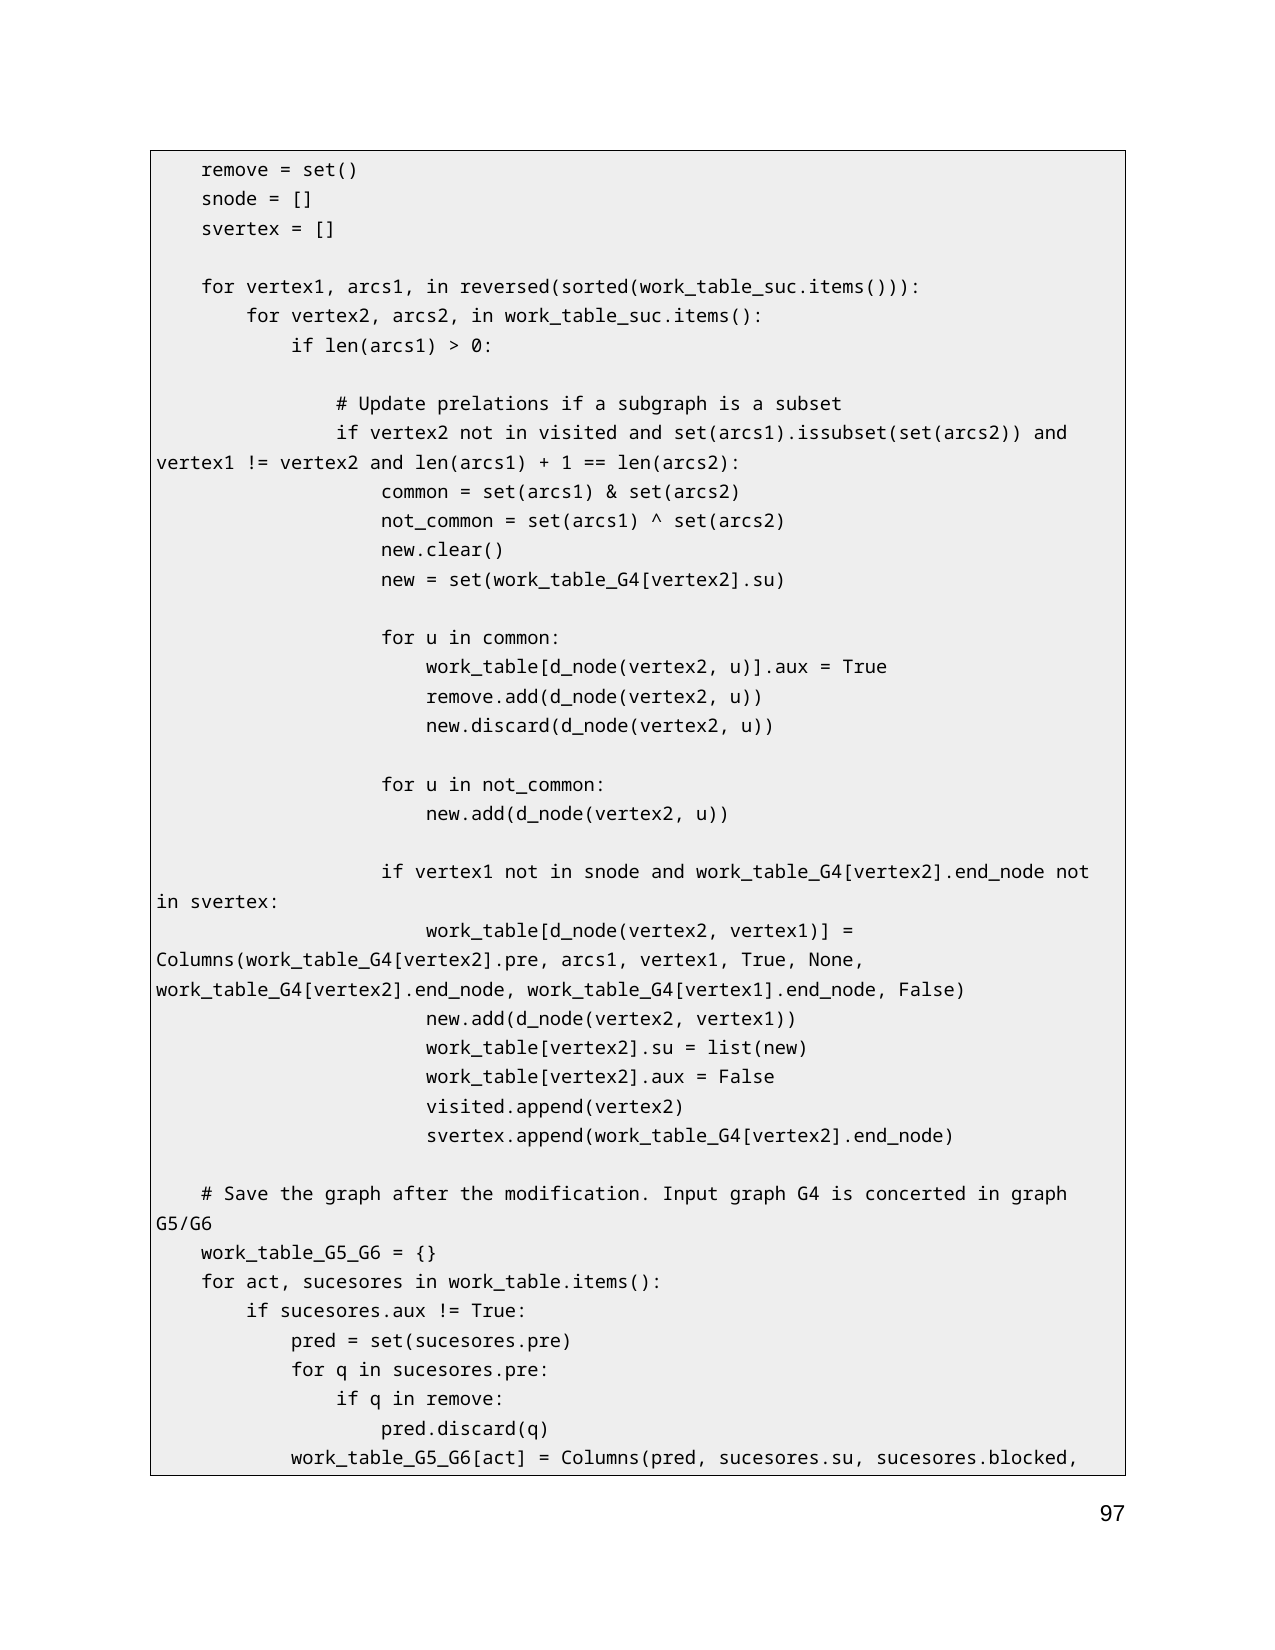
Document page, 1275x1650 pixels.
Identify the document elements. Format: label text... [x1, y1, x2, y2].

table_header remove = set() snode = [] svertex = [] for vertex1, arcs1, in reversed(sorted(work_table_suc.items())): for vertex2, arcs2, in work_table_suc.items(): if len(arcs1) > 0: # Update prelations if a subgraph is a subset if vertex2 not in visited and set(arcs1).issubset(set(arcs2)) and vertex1 != vertex2 and len(arcs1) + 1 == len(arcs2): common = set(arcs1) & set(arcs2) not_common = set(arcs1) ^ set(arcs2) new.clear() new = set(work_table_G4[vertex2].su) for u in common: work_table[d_node(vertex2, u)].aux = True remove.add(d_node(vertex2, u)) new.discard(d_node(vertex2, u)) for u in not_common: new.add(d_node(vertex2, u)) if vertex1 not in snode and work_table_G4[vertex2].end_node not in svertex: work_table[d_node(vertex2, vertex1)] = Columns(work_table_G4[vertex2].pre, arcs1, vertex1, True, None, work_table_G4[vertex2].end_node, work_table_G4[vertex1].end_node, False) new.add(d_node(vertex2, vertex1)) work_table[vertex2].su = list(new) work_table[vertex2].aux = False visited.append(vertex2) svertex.append(work_table_G4[vertex2].end_node) # Save the graph after the modification. Input graph G4 is concerted in graph G5/G6 work_table_G5_G6 = {} for act, sucesores in work_table.items(): if sucesores.aux != True: pred = set(sucesores.pre) for q in sucesores.pre: if q in remove: pred.discard(q) work_table_G5_G6[act] = Columns(pred, sucesores.su, sucesores.blocked, [151, 151, 1125, 1475]
